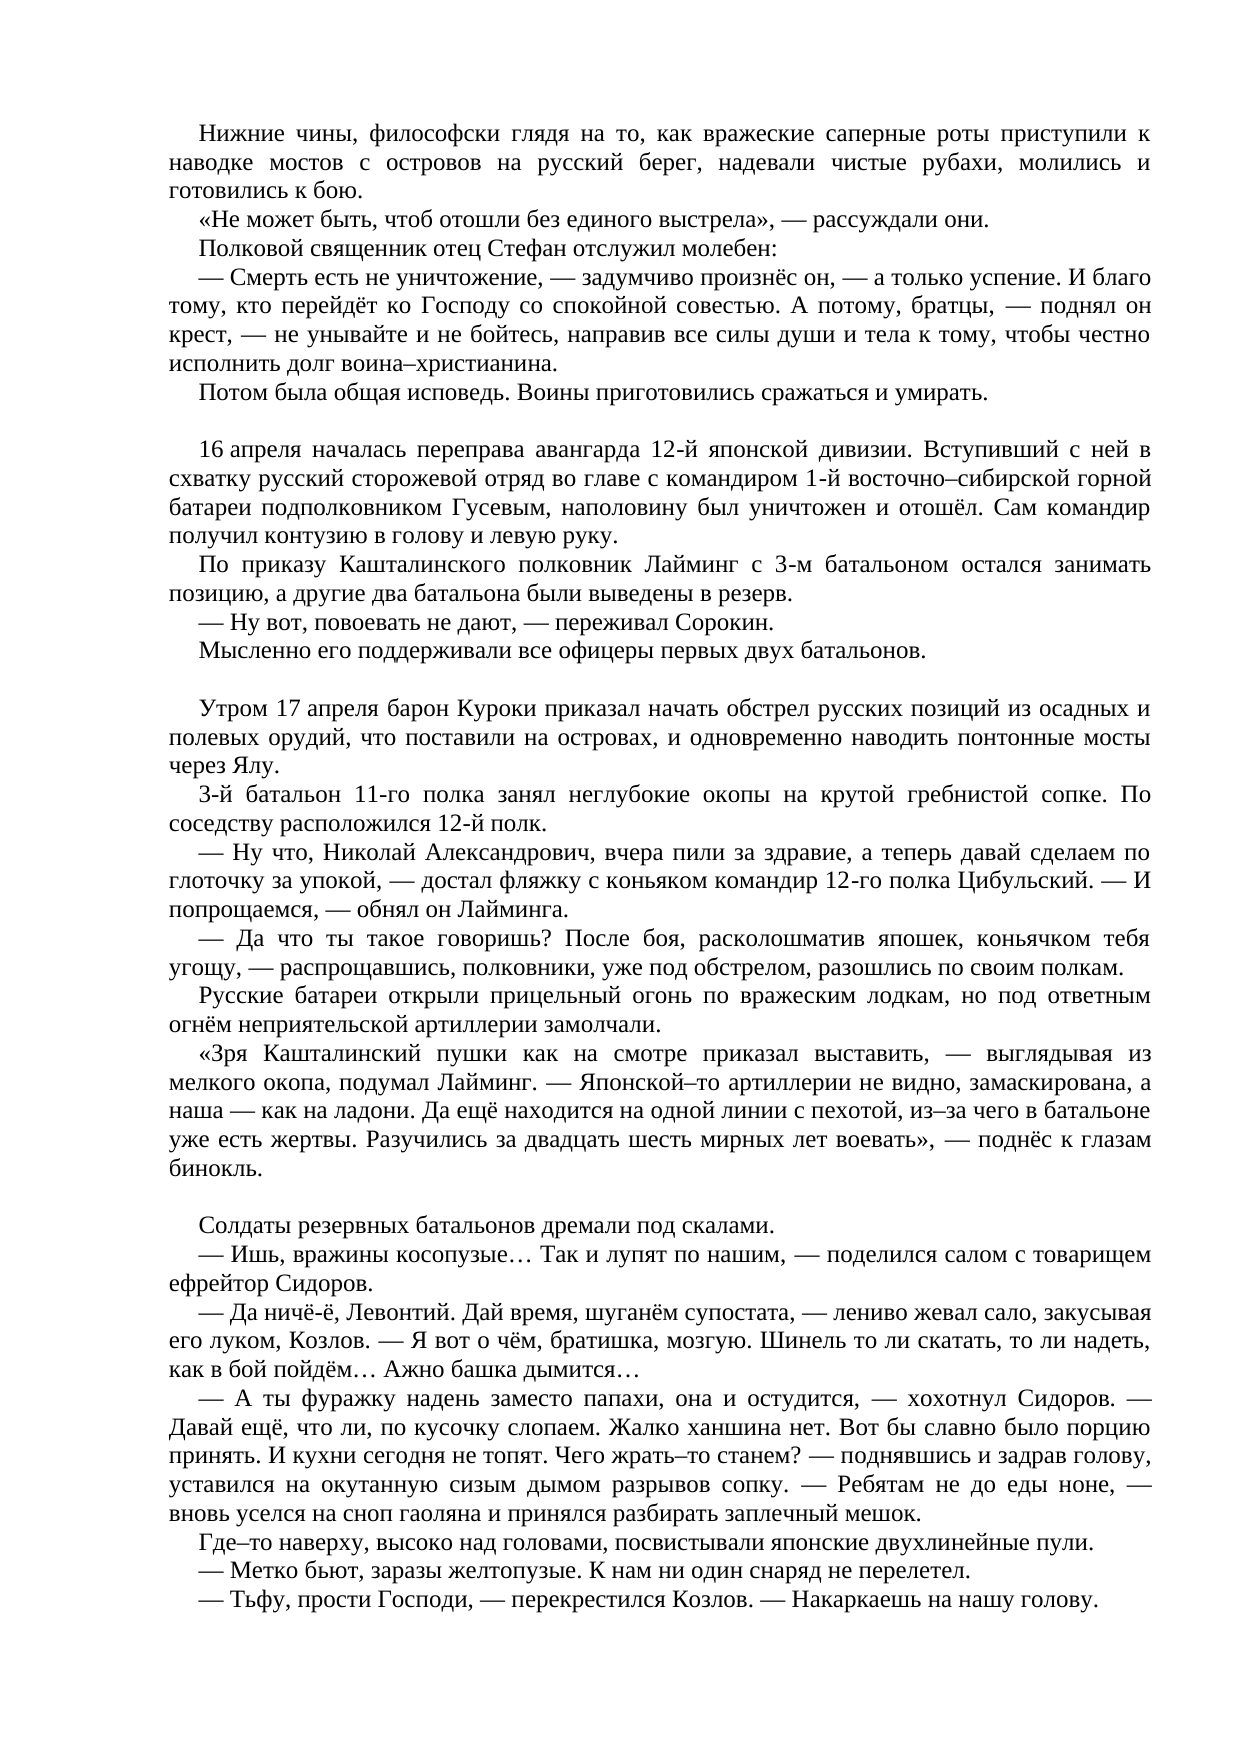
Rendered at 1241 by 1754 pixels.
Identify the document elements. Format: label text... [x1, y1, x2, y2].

text «Зря Кашталинский пушки как на смотре приказал выставить, — выглядывая из мелкого окопа, подумал Лайминг. — Японской–то артиллерии не видно, замаскирована, а наша — как на ладони. Да ещё находится на одной линии с пехотой, из–за чего в батальоне уже есть жертвы. Разучились за двадцать шесть мирных лет воевать», — поднёс к глазам бинокль. [169, 1038, 1152, 1182]
text Русские батареи открыли прицельный огонь по вражеским лодкам, но под ответным огнём неприятельской артиллерии замолчали. [169, 981, 1152, 1038]
text 3‑й батальон 11‑го полка занял неглубокие окопы на крутой гребнистой сопке. По соседству расположился 12‑й полк. [169, 779, 1152, 837]
text — Ну что, Николай Александрович, вчера пили за здравие, а теперь давай сделаем по глоточку за упокой, — достал фляжку с коньяком командир 12‑го полка Цибульский. — И попрощаемся, — обнял он Лайминга. [169, 837, 1152, 923]
text Потом была общая исповедь. Воины приготовились сражаться и умирать. [169, 377, 1152, 406]
text — Ну вот, повоевать не дают, — переживал Сорокин. [169, 607, 1152, 636]
text 16 апреля началась переправа авангарда 12‑й японской дивизии. Вступивший с ней в схватку русский сторожевой отряд во главе с командиром 1‑й восточно–сибирской горной батареи подполковником Гусевым, наполовину был уничтожен и отошёл. Сам командир получил контузию в голову и левую руку. [169, 434, 1152, 549]
text — Тьфу, прости Господи, — перекрестился Козлов. — Накаркаешь на нашу голову. [169, 1584, 1152, 1613]
text — Метко бьют, заразы желтопузые. К нам ни один снаряд не перелетел. [169, 1556, 1152, 1584]
text Солдаты резервных батальонов дремали под скалами. [169, 1211, 1152, 1239]
text — Ишь, вражины косопузые… Так и лупят по нашим, — поделился салом с товарищем ефрейтор Сидоров. [169, 1239, 1152, 1297]
text — Да ничё-ё, Левонтий. Дай время, шуганём супостата, — лениво жевал сало, закусывая его луком, Козлов. — Я вот о чём, братишка, мозгую. Шинель то ли скатать, то ли надеть, как в бой пойдём… Ажно башка дымится… [169, 1297, 1152, 1383]
text — Смерть есть не уничтожение, — задумчиво произнёс он, — а только успение. И благо тому, кто перейдёт ко Господу со спокойной совестью. А потому, братцы, — поднял он крест, — не унывайте и не бойтесь, направив все силы души и тела к тому, чтобы честно исполнить долг воина–христианина. [169, 262, 1152, 377]
text Мысленно его поддерживали все офицеры первых двух батальонов. [169, 636, 1152, 664]
text По приказу Кашталинского полковник Лайминг с 3‑м батальоном остался занимать позицию, а другие два батальона были выведены в резерв. [169, 549, 1152, 607]
text — Да что ты такое говоришь? После боя, расколошматив япошек, коньячком тебя угощу, — распрощавшись, полковники, уже под обстрелом, разошлись по своим полкам. [169, 923, 1152, 981]
text Утром 17 апреля барон Куроки приказал начать обстрел русских позиций из осадных и полевых орудий, что поставили на островах, и одновременно наводить понтонные мосты через Ялу. [169, 693, 1152, 779]
text «Не может быть, чтоб отошли без единого выстрела», — рассуждали они. [169, 204, 1152, 233]
text Полковой священник отец Стефан отслужил молебен: [169, 233, 1152, 262]
text Нижние чины, философски глядя на то, как вражеские саперные роты приступили к наводке мостов с островов на русский берег, надевали чистые рубахи, молились и готовились к бою. [169, 118, 1152, 204]
text Где–то наверху, высоко над головами, посвистывали японские двухлинейные пули. [169, 1527, 1152, 1556]
text — А ты фуражку надень заместо папахи, она и остудится, — хохотнул Сидоров. — Давай ещё, что ли, по кусочку слопаем. Жалко ханшина нет. Вот бы славно было порцию принять. И кухни сегодня не топят. Чего жрать–то станем? — поднявшись и задрав голову, уставился на окутанную сизым дымом разрывов сопку. — Ребятам не до еды ноне, — вновь уселся на сноп гаоляна и принялся разбирать заплечный мешок. [169, 1383, 1152, 1527]
